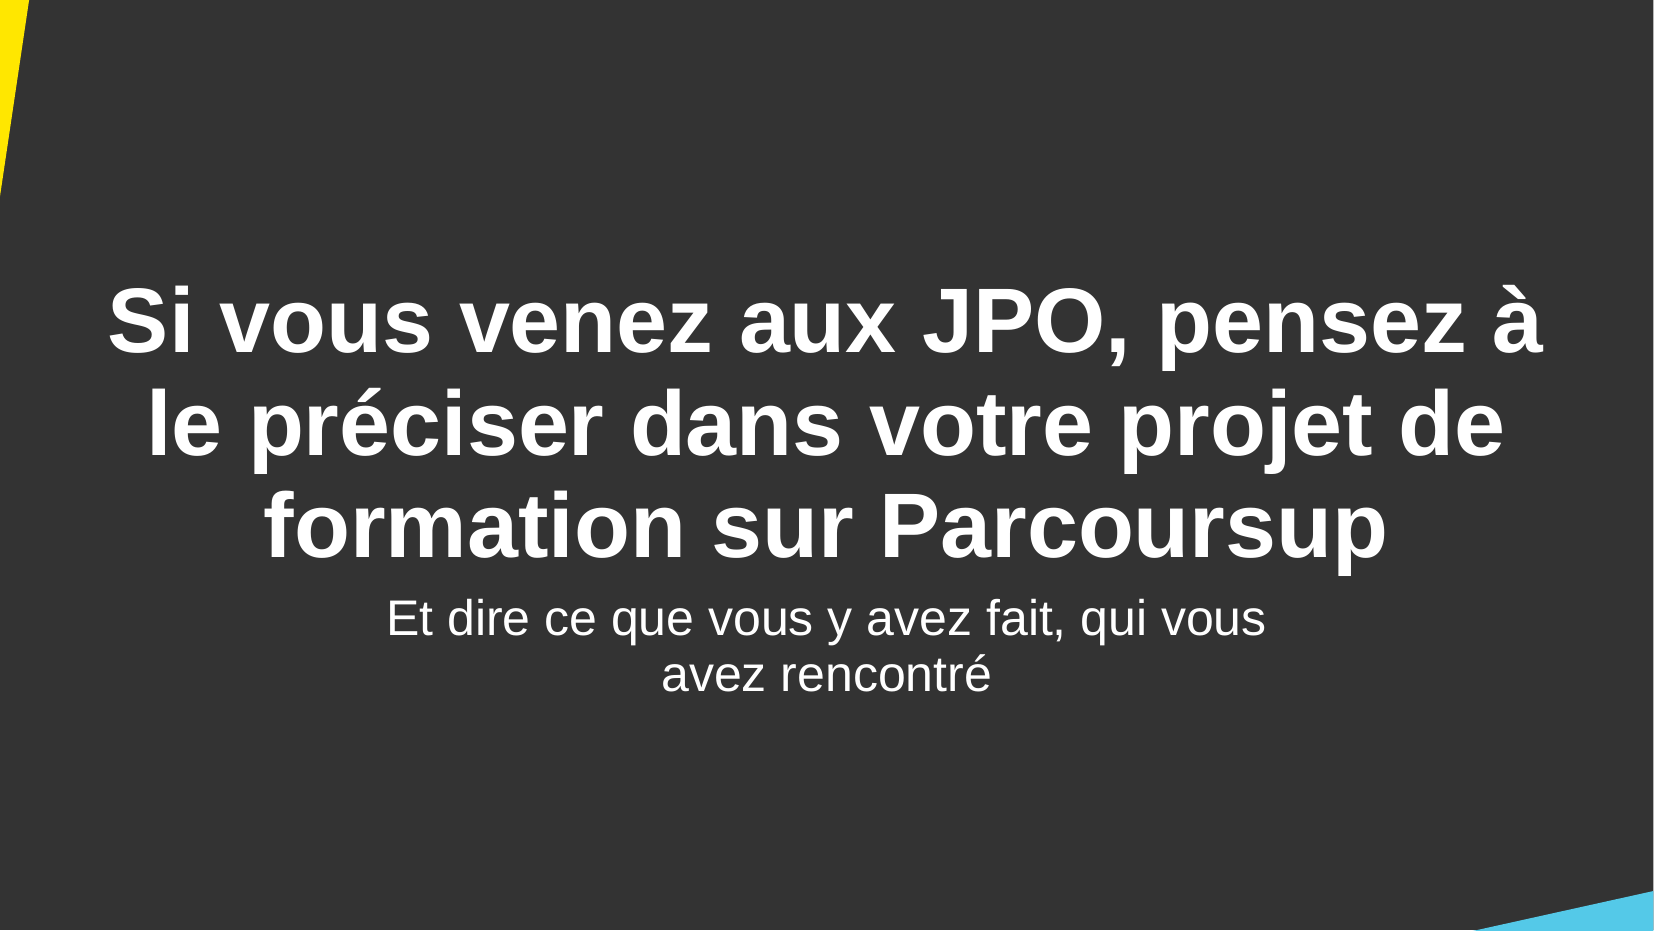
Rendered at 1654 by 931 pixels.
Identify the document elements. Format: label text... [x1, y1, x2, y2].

text_box [0, 0, 30, 197]
text_box Et dire ce que vous y avez fait, qui vous avez rencontré [347, 583, 1307, 710]
title Si vous venez aux JPO, pensez à le préciser dans votre projet de formation sur Parcoursup [82, 246, 1571, 601]
text_box [1472, 890, 1654, 931]
